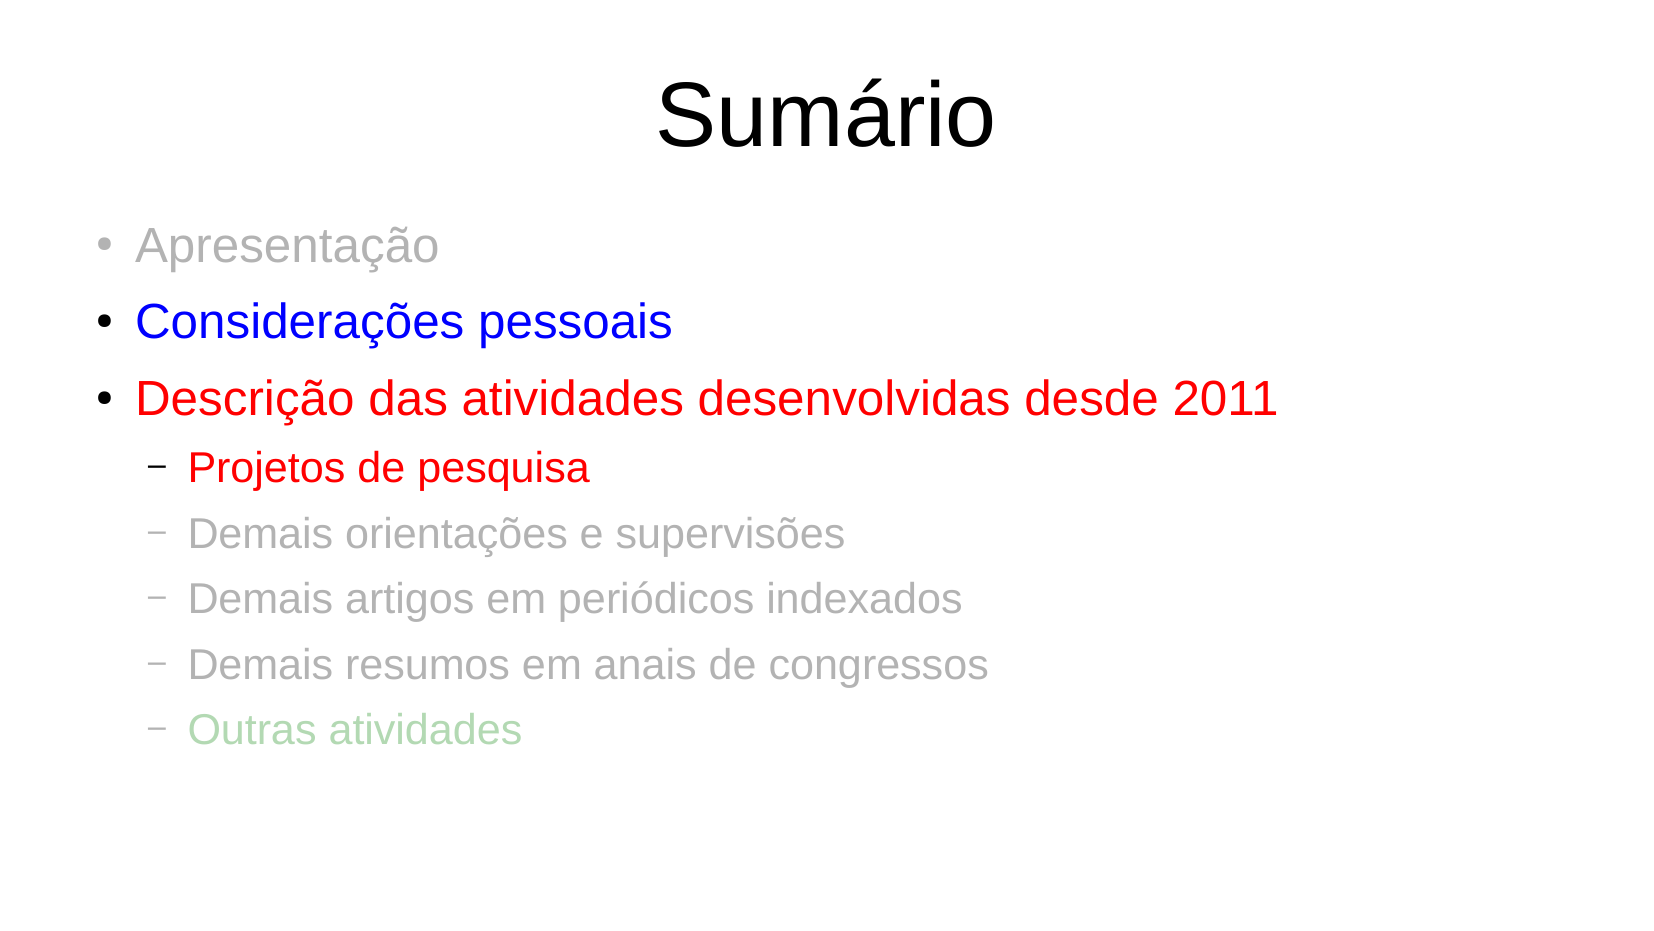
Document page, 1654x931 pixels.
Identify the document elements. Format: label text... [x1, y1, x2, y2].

text_box [35, 212, 1347, 284]
text_box [35, 507, 1347, 756]
title Sumário [82, 37, 1571, 193]
list Apresentação Considerações pessoais Descrição das atividades desenvolvidas desde 2011 Projetos de pesquisa Demais orientações e supervisões Demais artigos em periódicos indexados Demais resumos em anais de congressos Outras atividades [82, 217, 1571, 758]
